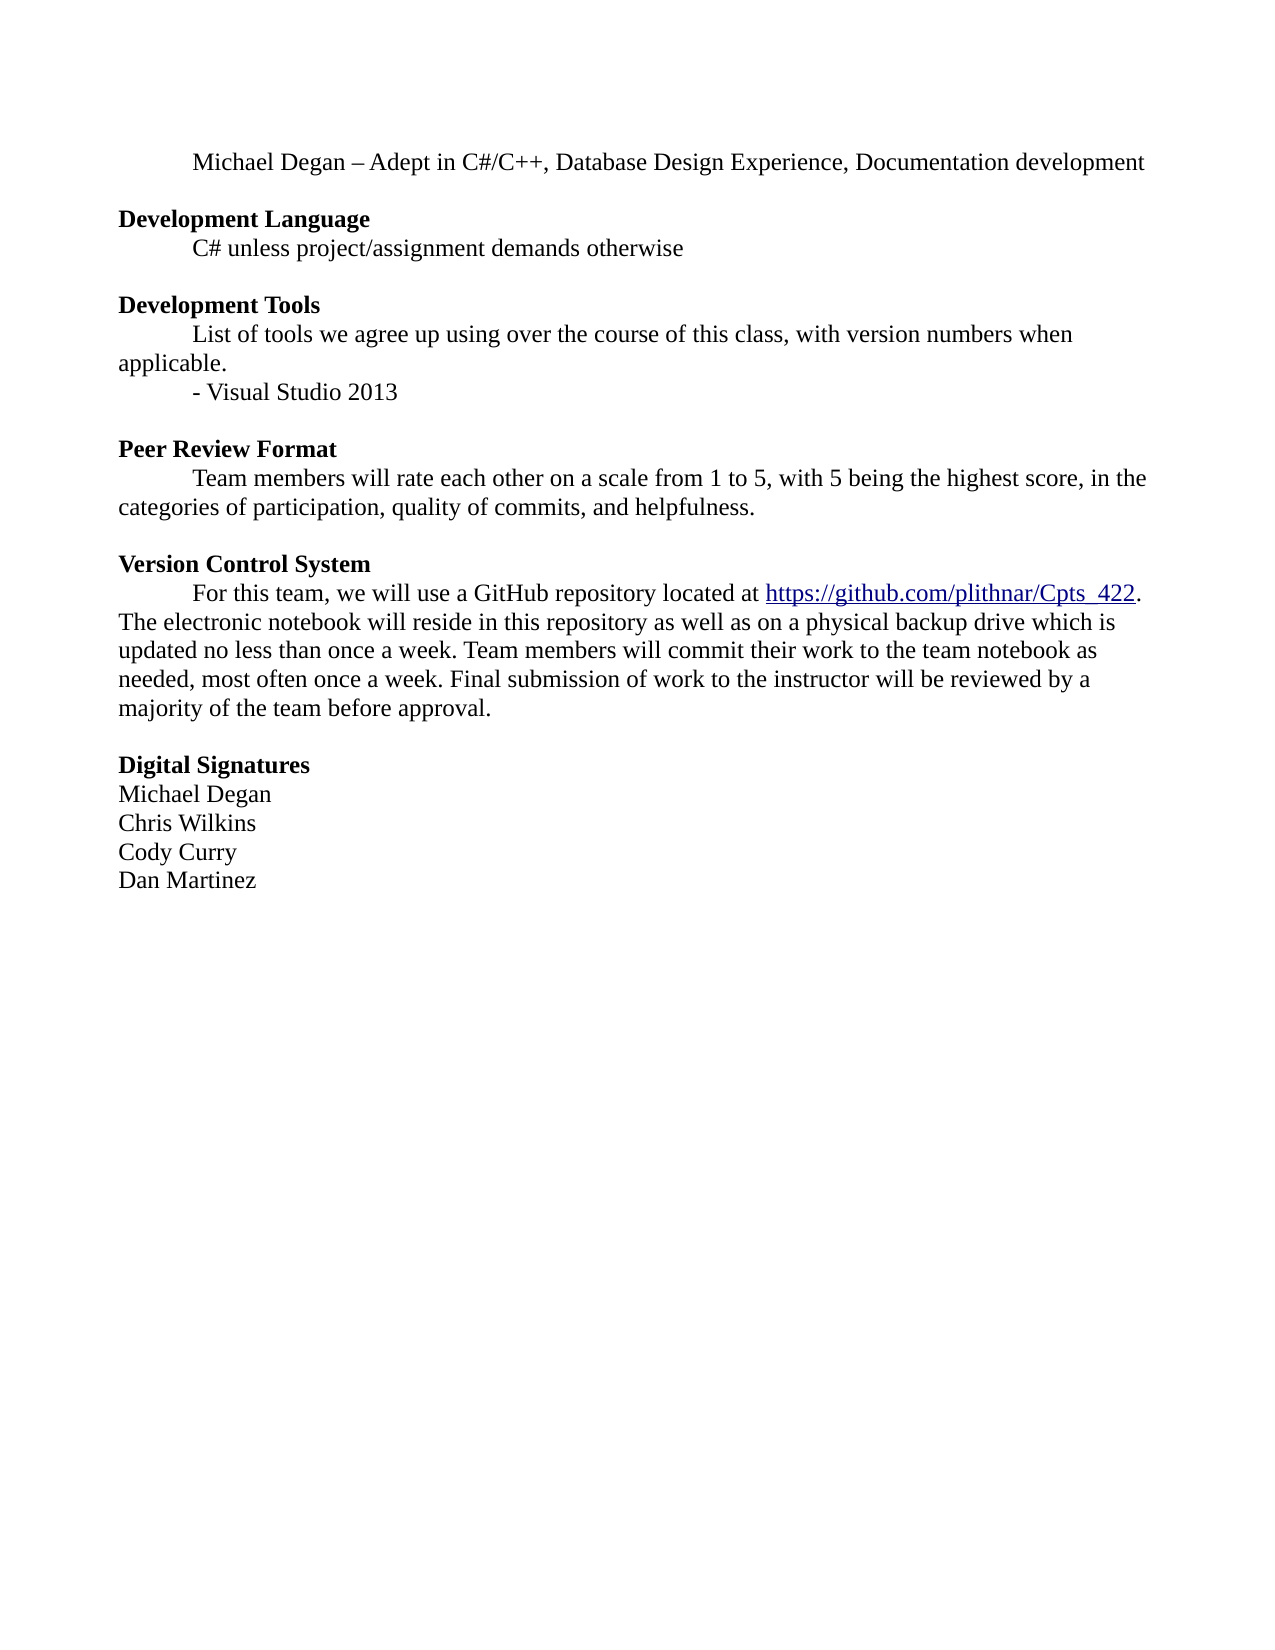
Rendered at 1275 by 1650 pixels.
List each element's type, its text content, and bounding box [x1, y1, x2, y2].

text Peer Review Format [118, 434, 1157, 463]
text Cody Curry [118, 837, 1157, 866]
text For this team, we will use a GitHub repository located at https://github.com/plithnar/Cpts_422. The electronic notebook will reside in this repository as well as on a physical backup drive which is updated no less than once a week. Team members will commit their work to the team notebook as needed, most often once a week. Final submission of work to the instructor will be reviewed by a majority of the team before approval. [118, 578, 1157, 722]
text Development Tools [118, 291, 1157, 319]
text Version Control System [118, 549, 1157, 578]
text Michael Degan – Adept in C#/C++, Database Design Experience, Documentation development [118, 147, 1157, 176]
text Development Language [118, 204, 1157, 233]
text - Visual Studio 2013 [118, 377, 1157, 406]
text Digital Signatures [118, 751, 1157, 779]
text Michael Degan [118, 779, 1157, 808]
text Chris Wilkins [118, 808, 1157, 837]
text List of tools we agree up using over the course of this class, with version numbers when applicable. [118, 319, 1157, 377]
text Dan Martinez [118, 866, 1157, 894]
text C# unless project/assignment demands otherwise [118, 233, 1157, 262]
text Team members will rate each other on a scale from 1 to 5, with 5 being the highest score, in the categories of participation, quality of commits, and helpfulness. [118, 463, 1157, 521]
